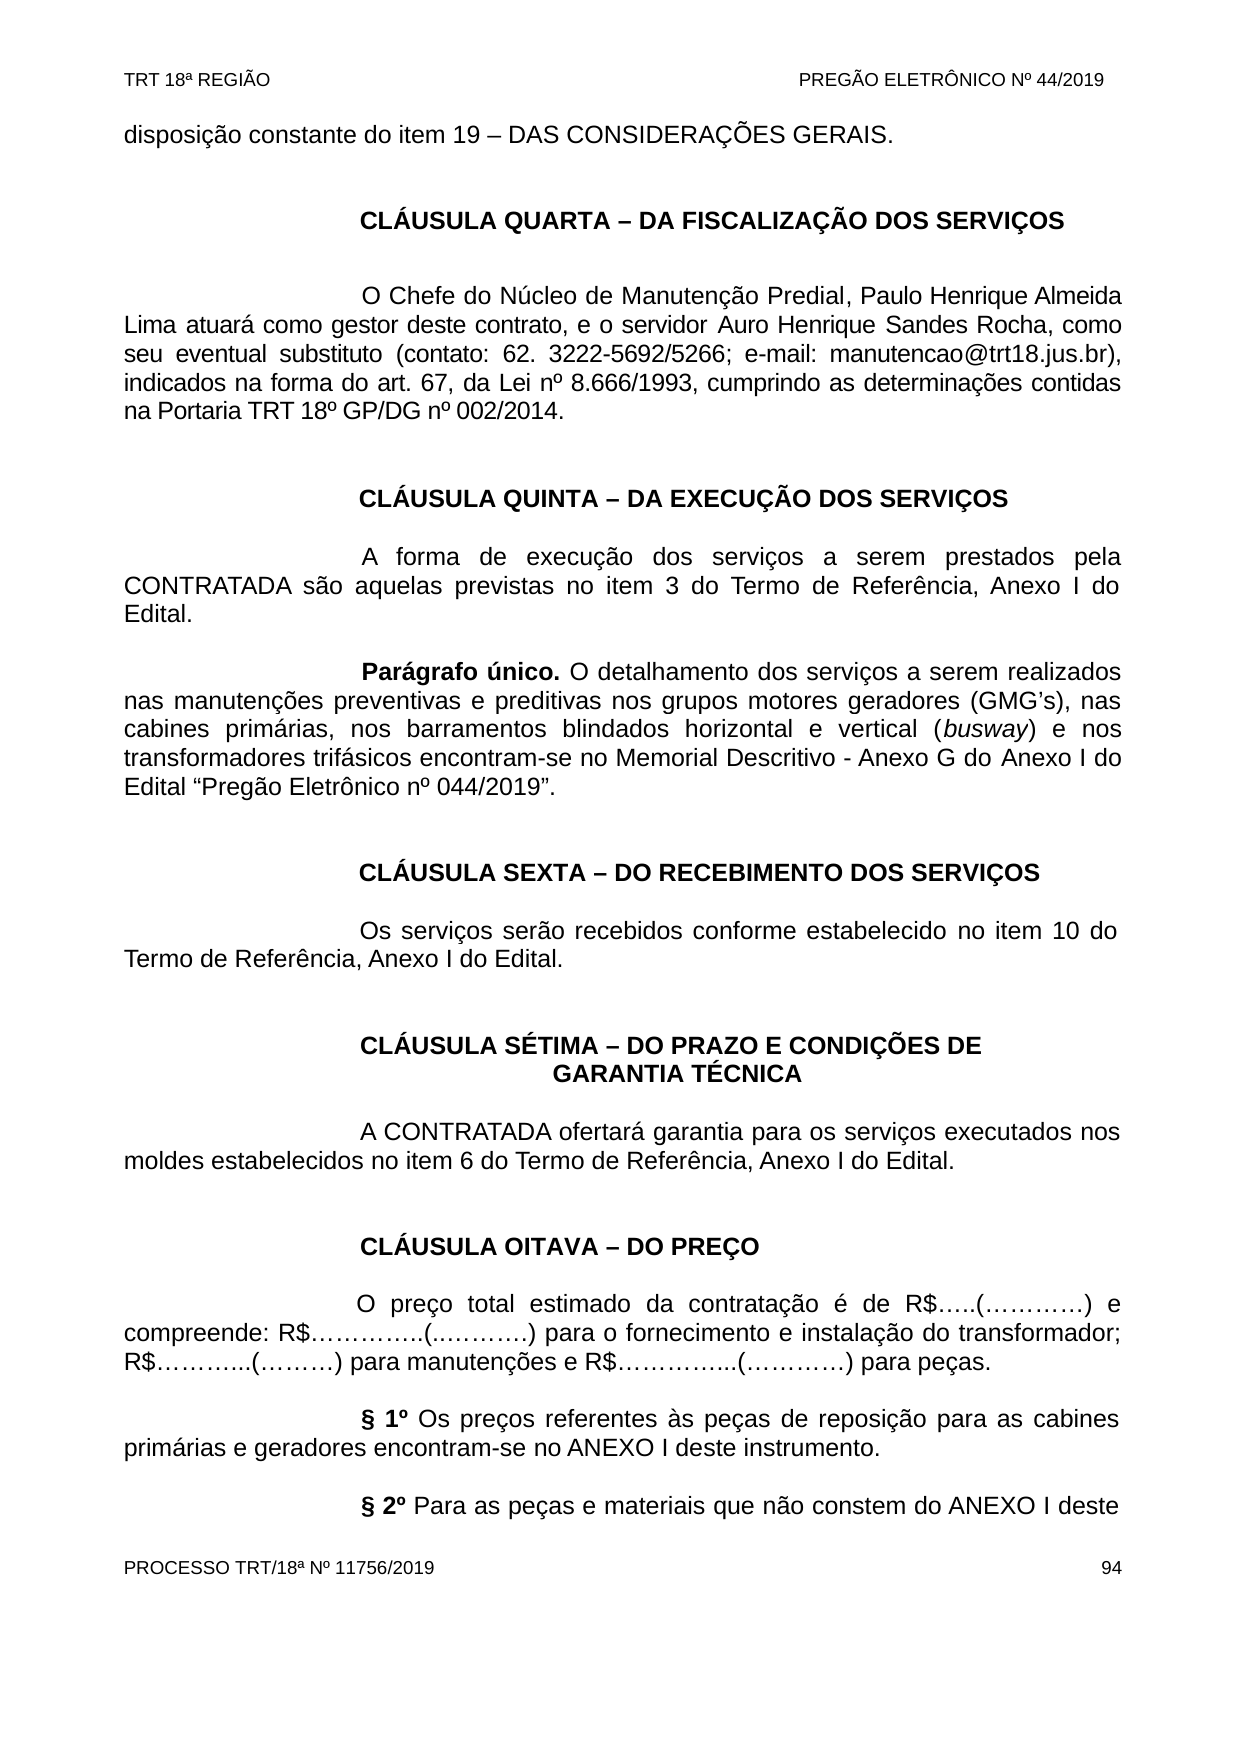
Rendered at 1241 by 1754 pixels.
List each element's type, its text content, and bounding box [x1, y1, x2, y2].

text § 2º Para as peças e materiais que não constem do ANEXO I deste [123, 1491, 1120, 1519]
text CLÁUSULA SEXTA – DO RECEBIMENTO DOS SERVIÇOS [123, 858, 1122, 887]
text A forma de execução dos serviços a serem prestados pela CONTRATADA são aquelas previstas no item 3 do Termo de Referência, Anexo I do Edital. [123, 542, 1122, 628]
text Os serviços serão recebidos conforme estabelecido no item 10 do Termo de Referência, Anexo I do Edital. [123, 916, 1117, 973]
text CLÁUSULA SÉTIMA – DO PRAZO E CONDIÇÕES DE GARANTIA TÉCNICA [123, 1031, 1122, 1088]
text A CONTRATADA ofertará garantia para os serviços executados nos moldes estabelecidos no item 6 do Termo de Referência, Anexo I do Edital. [123, 1117, 1122, 1174]
text O Chefe do Núcleo de Manutenção Predial, Paulo Henrique Almeida Lima atuará como gestor deste contrato, e o servidor Auro Henrique Sandes Rocha, como seu eventual substituto (contato: 62. 3222-5692/5266; e-mail: manutencao@trt18.jus.br), indicados na forma do art. 67, da Lei nº 8.666/1993, cumprindo as determinações contidas na Portaria TRT 18º GP/DG nº 002/2014. [123, 281, 1122, 425]
text CLÁUSULA OITAVA – DO PREÇO [123, 1232, 1122, 1261]
text CLÁUSULA QUINTA – DA EXECUÇÃO DOS SERVIÇOS [123, 484, 1122, 513]
text § 1º Os preços referentes às peças de reposição para as cabines primárias e geradores encontram-se no ANEXO I deste instrumento. [123, 1404, 1120, 1462]
text O preço total estimado da contratação é de R$…..(…………) e compreende: R$…………..(..……….) para o fornecimento e instalação do transformador; R$………...(………) para manutenções e R$…………...(…………) para peças. [123, 1289, 1122, 1376]
text CLÁUSULA QUARTA – DA FISCALIZAÇÃO DOS SERVIÇOS [123, 206, 1122, 235]
text disposição constante do item 19 – DAS CONSIDERAÇÕES GERAIS. [123, 120, 1122, 149]
text Parágrafo único. O detalhamento dos serviços a serem realizados nas manutenções preventivas e preditivas nos grupos motores geradores (GMG’s), nas cabines primárias, nos barramentos blindados horizontal e vertical (busway) e nos transformadores trifásicos encontram-se no Memorial Descritivo - Anexo G do Anexo I do Edital “Pregão Eletrônico nº 044/2019”. [123, 657, 1122, 801]
